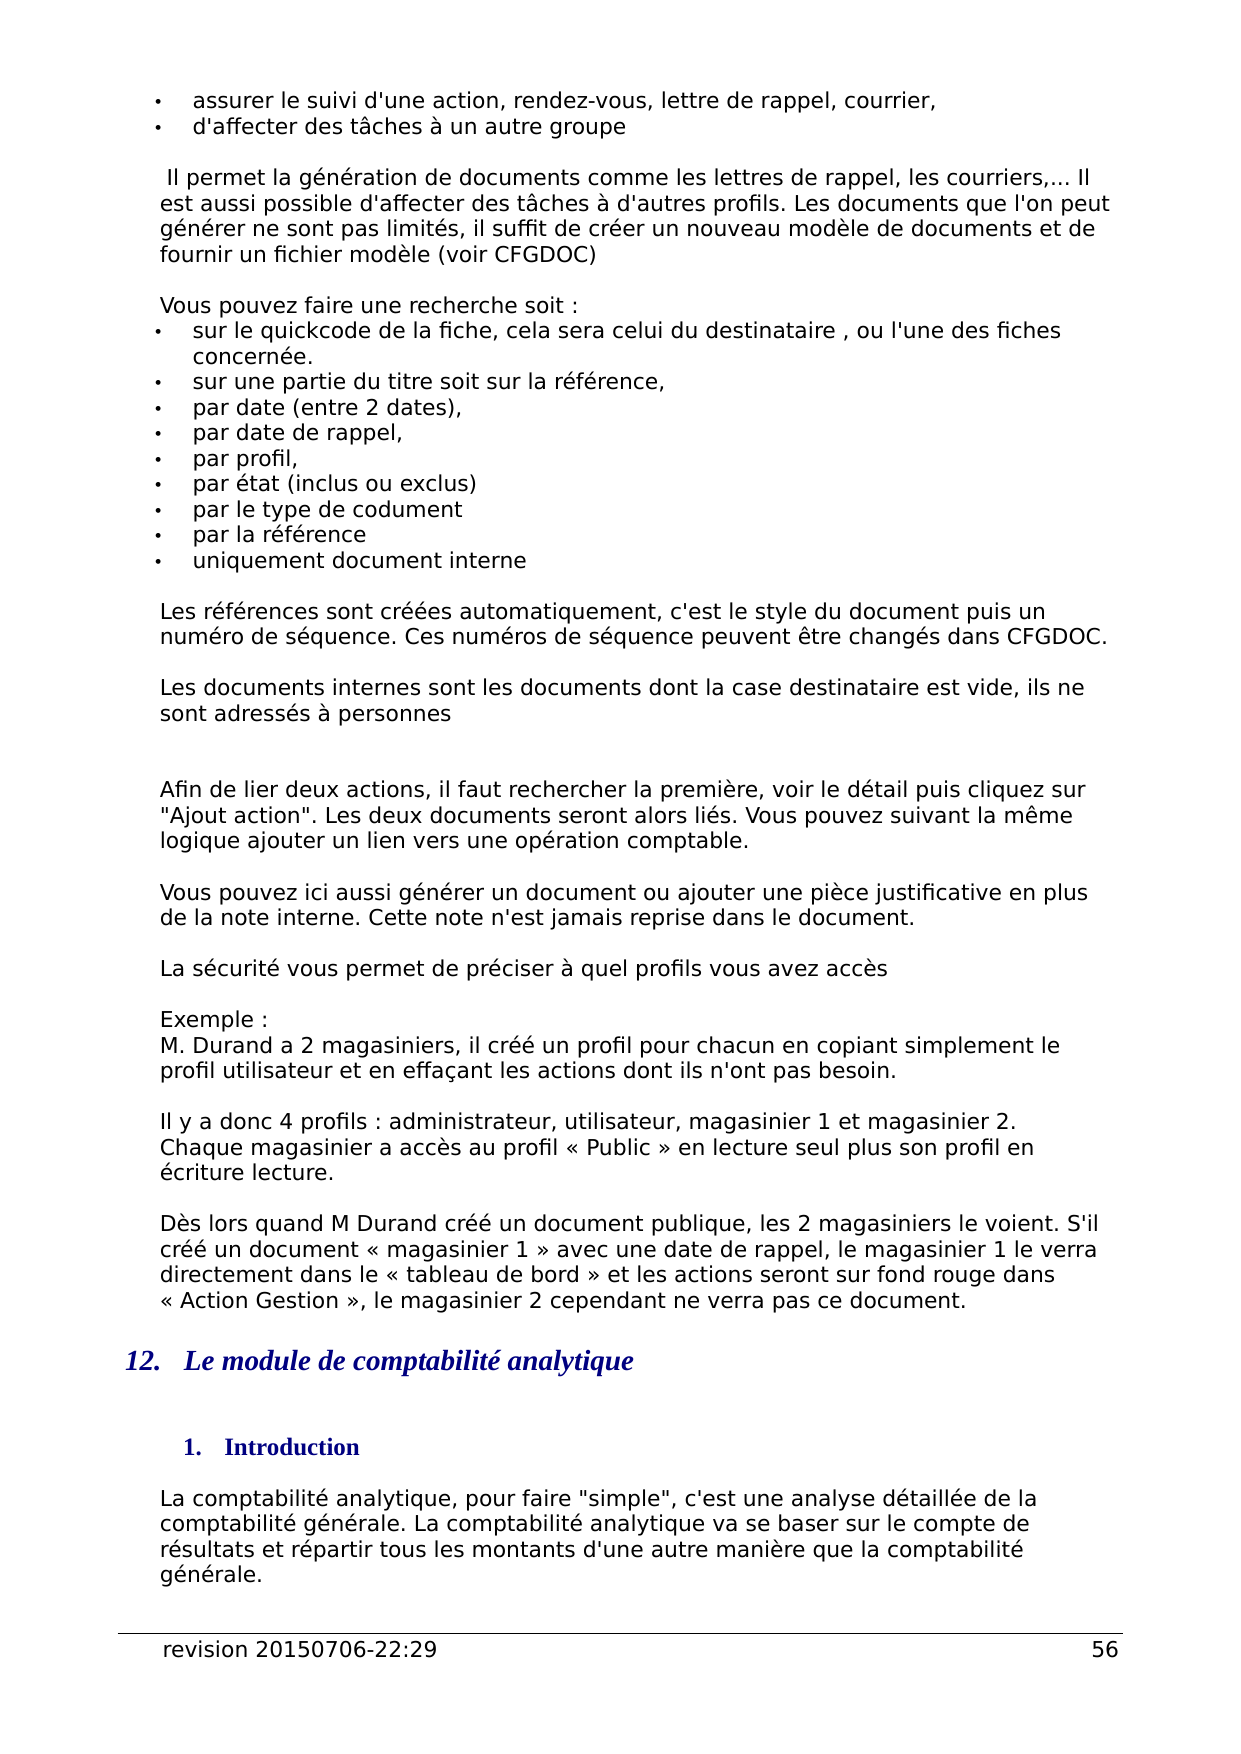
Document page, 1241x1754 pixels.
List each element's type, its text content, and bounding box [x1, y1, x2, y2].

list assurer le suivi d'une action, rendez-vous, lettre de rappel, courrier, [155, 88, 1123, 114]
text La sécurité vous permet de préciser à quel profils vous avez accès [159, 956, 1123, 982]
text Il permet la génération de documents comme les lettres de rappel, les courriers,... Il est aussi possible d'affecter des tâches à d'autres profils. Les documents que l'on peut générer ne sont pas limités, il suffit de créer un nouveau modèle de documents et de fournir un fichier modèle (voir CFGDOC) [159, 165, 1123, 267]
text Vous pouvez ici aussi générer un document ou ajouter une pièce justificative en plus de la note interne. Cette note n'est jamais reprise dans le document. [159, 880, 1123, 931]
list par date (entre 2 dates), [155, 395, 1123, 420]
text La comptabilité analytique, pour faire "simple", c'est une analyse détaillée de la comptabilité générale. La comptabilité analytique va se baser sur le compte de résultats et répartir tous les montants d'une autre manière que la comptabilité générale. [159, 1486, 1123, 1588]
list sur une partie du titre soit sur la référence, [155, 369, 1123, 395]
subtitle Introduction [177, 1432, 1123, 1460]
list par profil, [155, 446, 1123, 471]
list par date de rappel, [155, 420, 1123, 446]
text Dès lors quand M Durand créé un document publique, les 2 magasiniers le voient. S'il créé un document « magasinier 1 » avec une date de rappel, le magasinier 1 le verra directement dans le « tableau de bord » et les actions seront sur fond rouge dans « Action Gestion », le magasinier 2 cependant ne verra pas ce document. [159, 1211, 1123, 1313]
text Chaque magasinier a accès au profil « Public » en lecture seul plus son profil en écriture lecture. [159, 1135, 1123, 1186]
list par le type de codument [155, 497, 1123, 522]
text Les documents internes sont les documents dont la case destinataire est vide, ils ne sont adressés à personnes [159, 676, 1123, 727]
text Vous pouvez faire une recherche soit : [159, 293, 1123, 318]
text Il y a donc 4 profils : administrateur, utilisateur, magasinier 1 et magasinier 2. [159, 1109, 1123, 1135]
text Afin de lier deux actions, il faut rechercher la première, voir le détail puis cliquez sur "Ajout action". Les deux documents seront alors liés. Vous pouvez suivant la même logique ajouter un lien vers une opération comptable. [159, 778, 1123, 854]
text Les références sont créées automatiquement, c'est le style du document puis un numéro de séquence. Ces numéros de séquence peuvent être changés dans CFGDOC. [159, 599, 1123, 650]
list par la référence [155, 522, 1123, 548]
subtitle Le module de comptabilité analytique [117, 1343, 1123, 1377]
text M. Durand a 2 magasiniers, il créé un profil pour chacun en copiant simplement le profil utilisateur et en effaçant les actions dont ils n'ont pas besoin. [159, 1033, 1123, 1084]
list d'affecter des tâches à un autre groupe [155, 114, 1123, 139]
list par état (inclus ou exclus) [155, 471, 1123, 497]
text Exemple : [159, 1007, 1123, 1033]
list uniquement document interne [155, 548, 1123, 573]
list sur le quickcode de la fiche, cela sera celui du destinataire , ou l'une des fiches concernée. [155, 318, 1123, 369]
